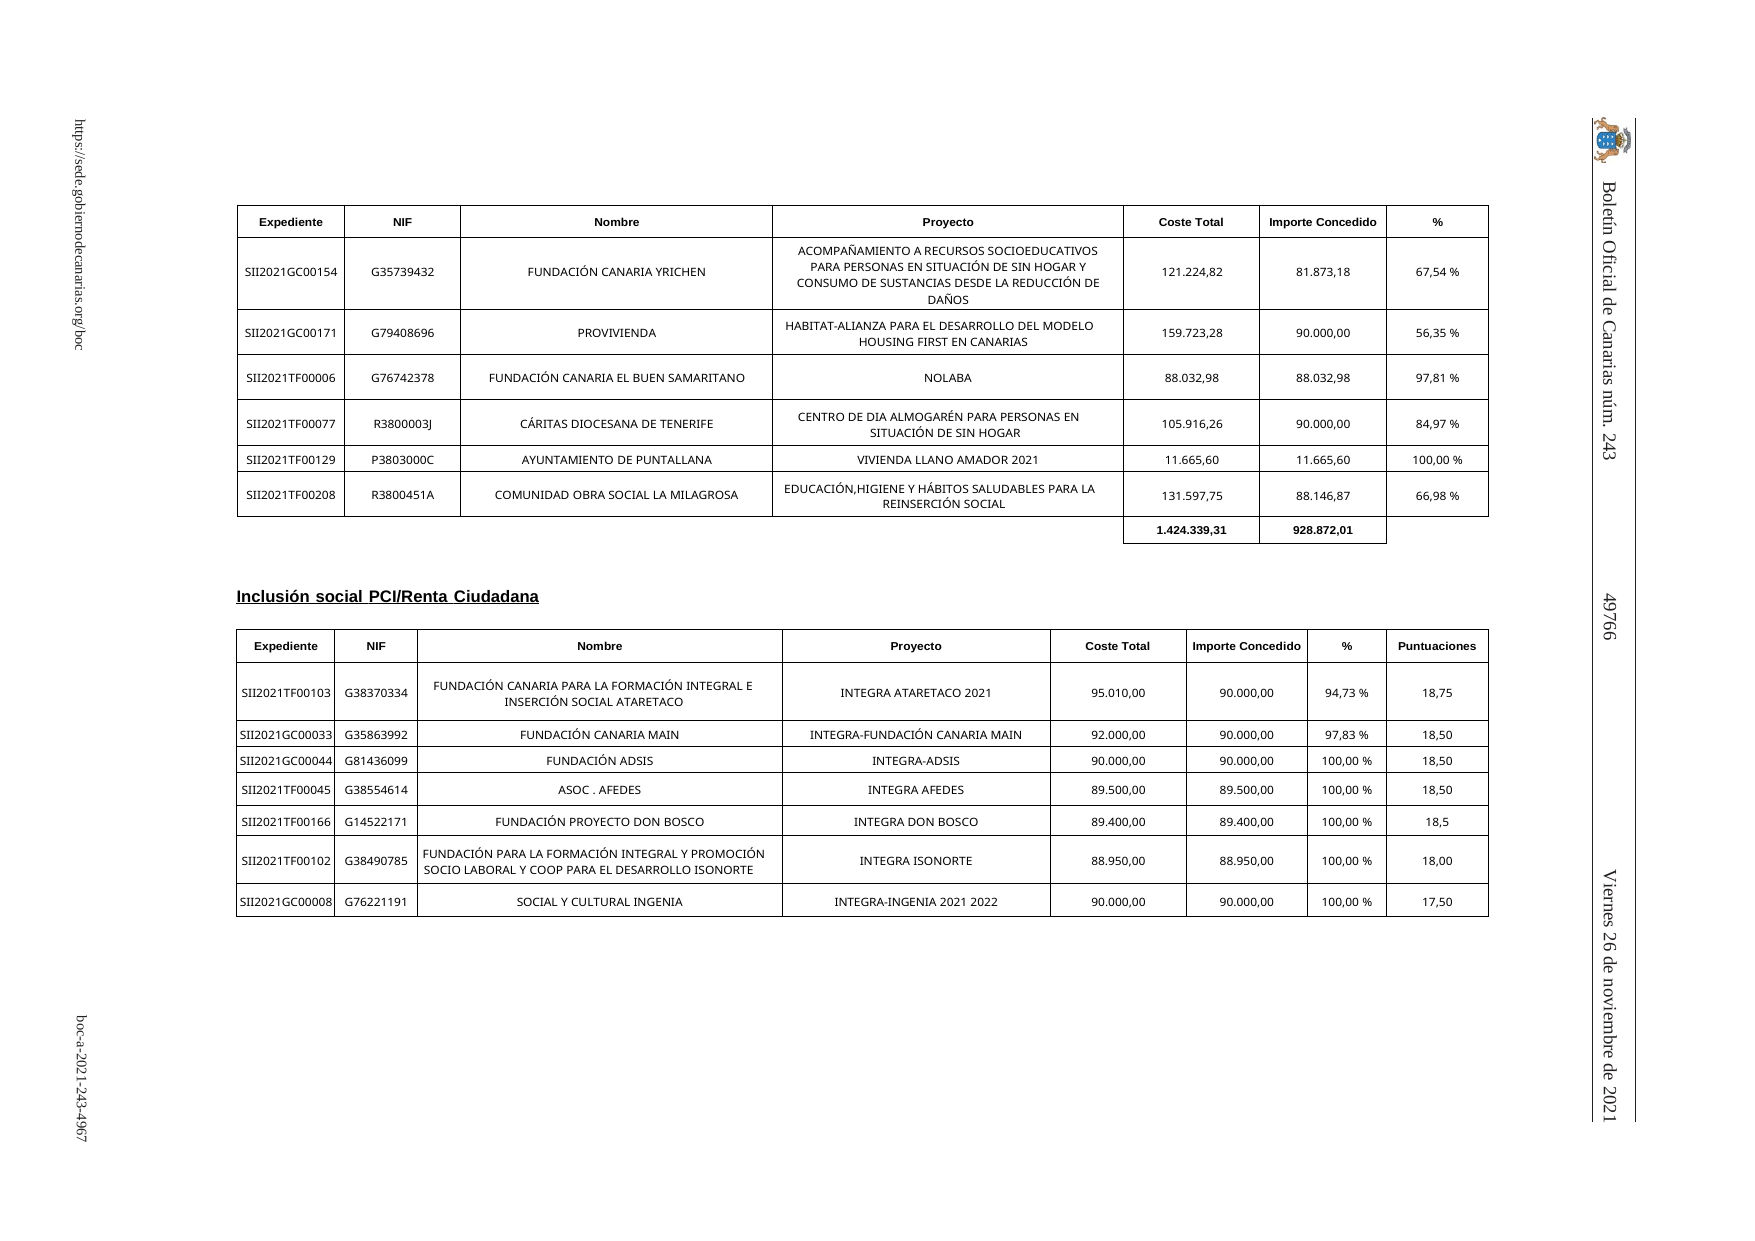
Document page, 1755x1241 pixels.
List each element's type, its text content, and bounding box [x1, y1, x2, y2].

table_cell 67,54 % [1387, 238, 1488, 308]
table_header NIF [345, 206, 460, 237]
table_cell 88.950,00 [1187, 836, 1307, 883]
table_cell 94,73 % [1308, 663, 1386, 720]
table_cell FUNDACIÓN ADSIS [418, 747, 782, 772]
table_cell 18,5 [1387, 806, 1488, 834]
table_cell CÁRITAS DIOCESANA DE TENERIFE [461, 400, 772, 445]
table_cell 100,00 % [1308, 773, 1386, 805]
table_cell 90.000,00 [1187, 884, 1307, 916]
table_cell INTEGRA DON BOSCO [783, 806, 1050, 834]
table_cell SII2021TF00102 [237, 836, 334, 883]
table_cell [237, 517, 1123, 542]
text boc-a-2021-243-4967 [74, 1016, 91, 1145]
table_cell EDUCACIÓN,HIGIENE Y HÁBITOS SALUDABLES PARA LA REINSERCIÓN SOCIAL [773, 472, 1123, 516]
table_cell INTEGRA ISONORTE [783, 836, 1050, 883]
table_cell HABITAT-ALIANZA PARA EL DESARROLLO DEL MODELO HOUSING FIRST EN CANARIAS [773, 310, 1123, 354]
table_cell 11.665,60 [1124, 446, 1259, 471]
table_cell 131.597,75 [1124, 472, 1259, 516]
table_cell 121.224,82 [1124, 238, 1259, 308]
table_cell 88.032,98 [1260, 355, 1386, 399]
table_cell G14522171 [335, 806, 417, 834]
table_cell 88.146,87 [1260, 472, 1386, 516]
table_cell SII2021TF00103 [237, 663, 334, 720]
table_cell 81.873,18 [1260, 238, 1386, 308]
table_header NIF [335, 630, 417, 662]
table_cell 159.723,28 [1124, 310, 1259, 354]
table_cell INTEGRA-ADSIS [783, 747, 1050, 772]
table_cell 90.000,00 [1187, 663, 1307, 720]
table_cell NOLABA [773, 355, 1123, 399]
table_cell 928.872,01 [1260, 517, 1386, 542]
table_cell 89.400,00 [1187, 806, 1307, 834]
table_header Importe Concedido [1260, 206, 1386, 237]
table_cell SII2021TF00129 [238, 446, 344, 471]
table_cell 18,50 [1387, 773, 1488, 805]
table_cell FUNDACIÓN CANARIA YRICHEN [461, 238, 772, 308]
table_cell FUNDACIÓN CANARIA EL BUEN SAMARITANO [461, 355, 772, 399]
table_header Proyecto [773, 206, 1123, 237]
table_cell R3800003J [345, 400, 460, 445]
table_cell FUNDACIÓN PARA LA FORMACIÓN INTEGRAL Y PROMOCIÓN SOCIO LABORAL Y COOP PARA EL DESARROLLO ISONORTE [418, 836, 782, 883]
table_cell SII2021GC00008 [237, 884, 334, 916]
table_cell 56,35 % [1387, 310, 1488, 354]
table_cell 100,00 % [1308, 806, 1386, 834]
table_cell 17,50 [1387, 884, 1488, 916]
table_cell 90.000,00 [1187, 721, 1307, 746]
table_cell 89.500,00 [1187, 773, 1307, 805]
table_cell SII2021GC00044 [237, 747, 334, 772]
table_header Coste Total [1051, 630, 1186, 662]
table_cell 100,00 % [1308, 884, 1386, 916]
table_cell 11.665,60 [1260, 446, 1386, 471]
table_cell 89.500,00 [1051, 773, 1186, 805]
table_cell 66,98 % [1387, 472, 1488, 516]
table_header Importe Concedido [1187, 630, 1307, 662]
table_cell G38554614 [335, 773, 417, 805]
table_header Expediente [238, 206, 344, 237]
table_cell FUNDACIÓN CANARIA MAIN [418, 721, 782, 746]
table_cell R3800451A [345, 472, 460, 516]
table_header Expediente [237, 630, 334, 662]
table_cell VIVIENDA LLANO AMADOR 2021 [773, 446, 1123, 471]
table_cell G76742378 [345, 355, 460, 399]
table_cell 100,00 % [1387, 446, 1488, 471]
table_cell 90.000,00 [1051, 747, 1186, 772]
text Inclusión social PCI/Renta Ciudadana [236, 587, 1502, 606]
table_cell 18,50 [1387, 721, 1488, 746]
table_cell SOCIAL Y CULTURAL INGENIA [418, 884, 782, 916]
table_cell P3803000C [345, 446, 460, 471]
table_cell G35863992 [335, 721, 417, 746]
table_cell FUNDACIÓN PROYECTO DON BOSCO [418, 806, 782, 834]
table_cell 18,50 [1387, 747, 1488, 772]
text Viernes 26 de noviembre de 2021 [1600, 869, 1621, 1124]
table_cell SII2021TF00166 [237, 806, 334, 834]
table_cell ASOC . AFEDES [418, 773, 782, 805]
table_cell 89.400,00 [1051, 806, 1186, 834]
table_cell SII2021TF00045 [237, 773, 334, 805]
table_cell SII2021GC00154 [238, 238, 344, 308]
table_cell 90.000,00 [1187, 747, 1307, 772]
table_cell AYUNTAMIENTO DE PUNTALLANA [461, 446, 772, 471]
table_cell 18,75 [1387, 663, 1488, 720]
table_cell INTEGRA-INGENIA 2021 2022 [783, 884, 1050, 916]
table_cell 100,00 % [1308, 836, 1386, 883]
table_cell INTEGRA AFEDES [783, 773, 1050, 805]
text https://sede.gobiernodecanarias.org/boc [72, 119, 89, 352]
table_cell PROVIVIENDA [461, 310, 772, 354]
table_header Nombre [461, 206, 772, 237]
table_header Proyecto [783, 630, 1050, 662]
table_cell CENTRO DE DIA ALMOGARÉN PARA PERSONAS EN SITUACIÓN DE SIN HOGAR [773, 400, 1123, 445]
table_cell FUNDACIÓN CANARIA PARA LA FORMACIÓN INTEGRAL E INSERCIÓN SOCIAL ATARETACO [418, 663, 782, 720]
table_cell COMUNIDAD OBRA SOCIAL LA MILAGROSA [461, 472, 772, 516]
table_header % [1308, 630, 1386, 662]
table_cell G38490785 [335, 836, 417, 883]
table_cell SII2021TF00208 [238, 472, 344, 516]
table_cell 88.950,00 [1051, 836, 1186, 883]
table_cell [1387, 517, 1488, 542]
table_cell SII2021GC00171 [238, 310, 344, 354]
table_header % [1387, 206, 1488, 237]
table_cell 105.916,26 [1124, 400, 1259, 445]
table_cell G81436099 [335, 747, 417, 772]
text Boletín Oficial de Canarias núm. 243 [1599, 181, 1621, 462]
table_cell INTEGRA ATARETACO 2021 [783, 663, 1050, 720]
table_cell ACOMPAÑAMIENTO A RECURSOS SOCIOEDUCATIVOS PARA PERSONAS EN SITUACIÓN DE SIN HOGAR Y CONSUMO DE SUSTANCIAS DESDE LA REDUCCIÓN DE DAÑOS [773, 238, 1123, 308]
table_cell G38370334 [335, 663, 417, 720]
table_cell 97,83 % [1308, 721, 1386, 746]
table_cell 90.000,00 [1051, 884, 1186, 916]
table_cell 97,81 % [1387, 355, 1488, 399]
table_cell 100,00 % [1308, 747, 1386, 772]
table_cell SII2021GC00033 [237, 721, 334, 746]
table_header Nombre [418, 630, 782, 662]
table_header Puntuaciones [1387, 630, 1488, 662]
table_cell 18,00 [1387, 836, 1488, 883]
table_cell 84,97 % [1387, 400, 1488, 445]
table_cell INTEGRA-FUNDACIÓN CANARIA MAIN [783, 721, 1050, 746]
table_cell G35739432 [345, 238, 460, 308]
table_cell 92.000,00 [1051, 721, 1186, 746]
text 49766 [1600, 593, 1621, 642]
table_cell SII2021TF00006 [238, 355, 344, 399]
table_cell G79408696 [345, 310, 460, 354]
table_cell G76221191 [335, 884, 417, 916]
table_cell 90.000,00 [1260, 310, 1386, 354]
table_cell 95.010,00 [1051, 663, 1186, 720]
table_cell 90.000,00 [1260, 400, 1386, 445]
table_cell SII2021TF00077 [238, 400, 344, 445]
table_cell 88.032,98 [1124, 355, 1259, 399]
table_cell 1.424.339,31 [1124, 517, 1259, 542]
table_header Coste Total [1124, 206, 1259, 237]
